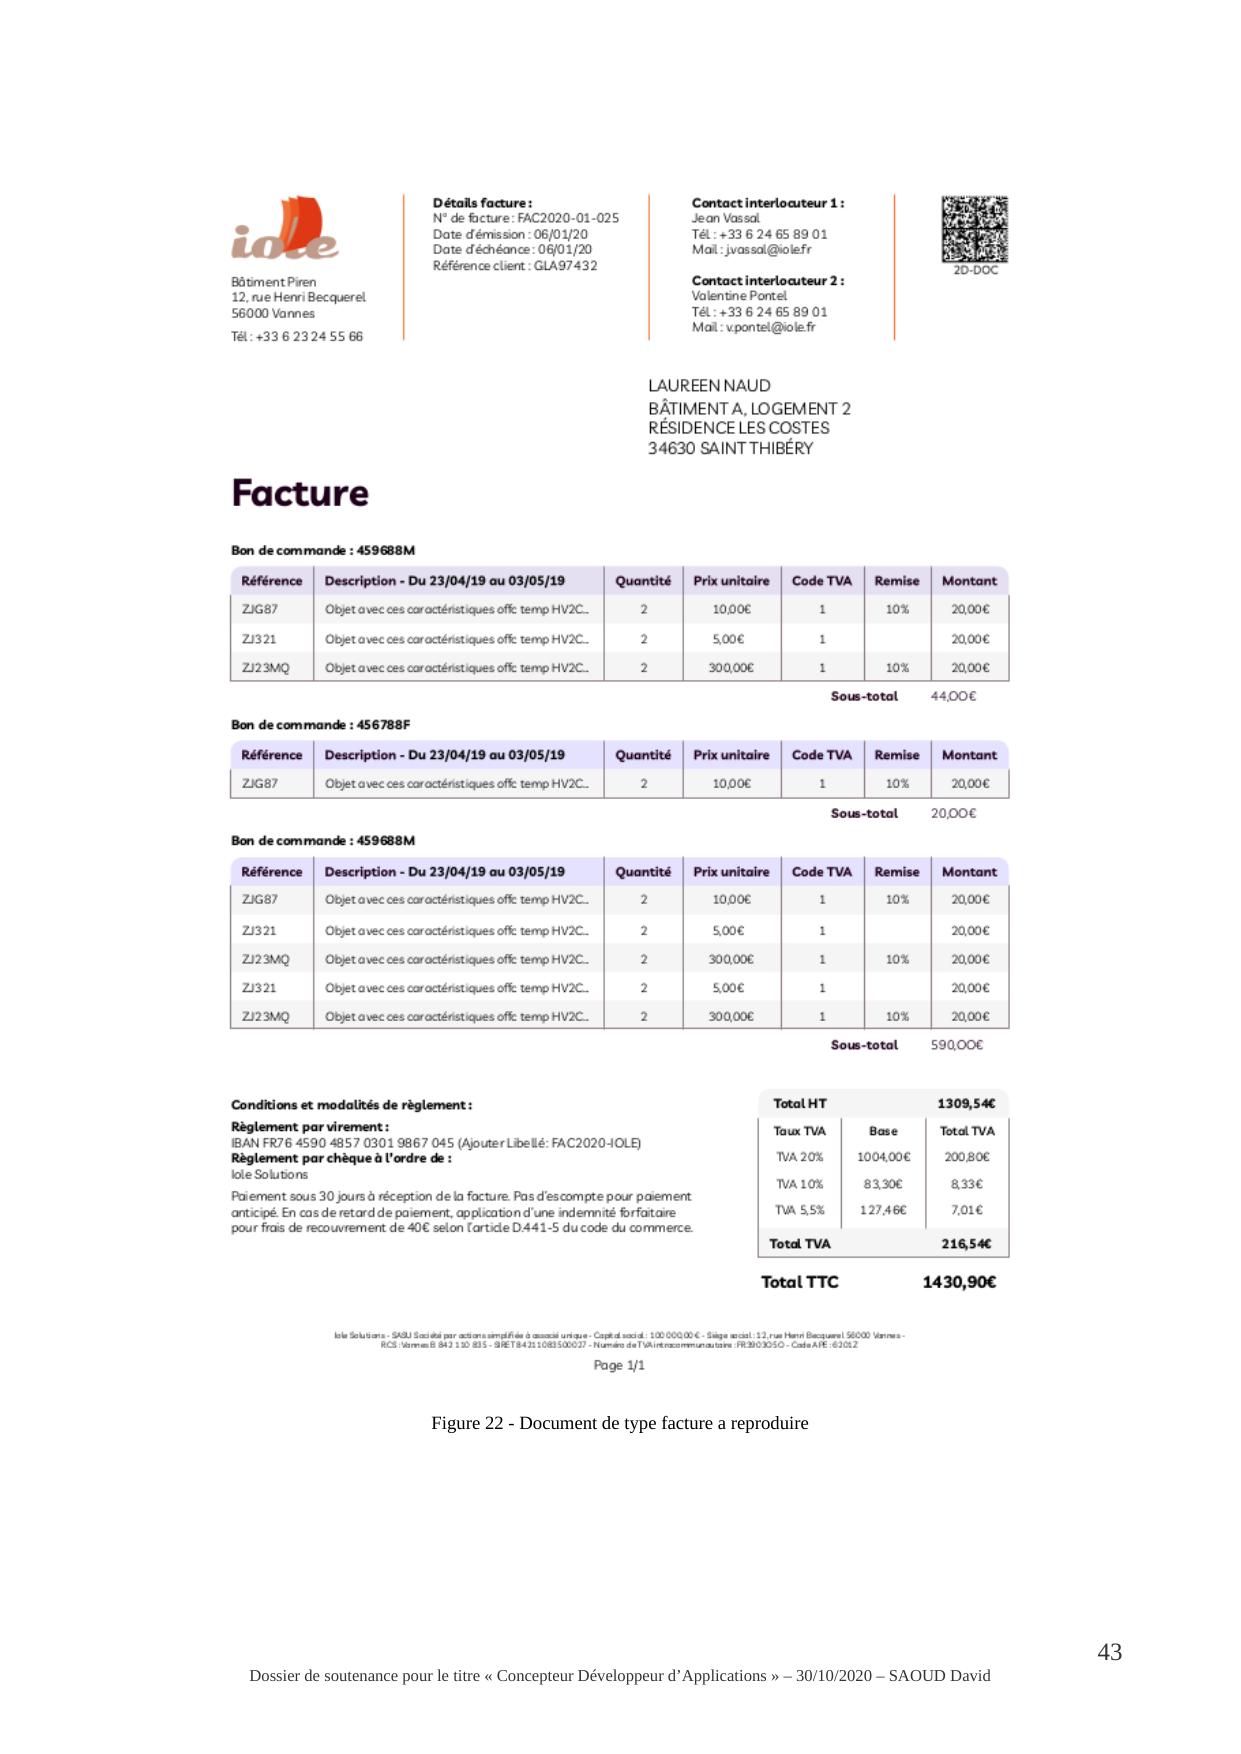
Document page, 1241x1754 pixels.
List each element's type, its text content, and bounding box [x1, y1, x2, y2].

picture [166, 130, 1074, 1412]
text Figure 22 - Document de type facture a reproduire [167, 1412, 1073, 1433]
